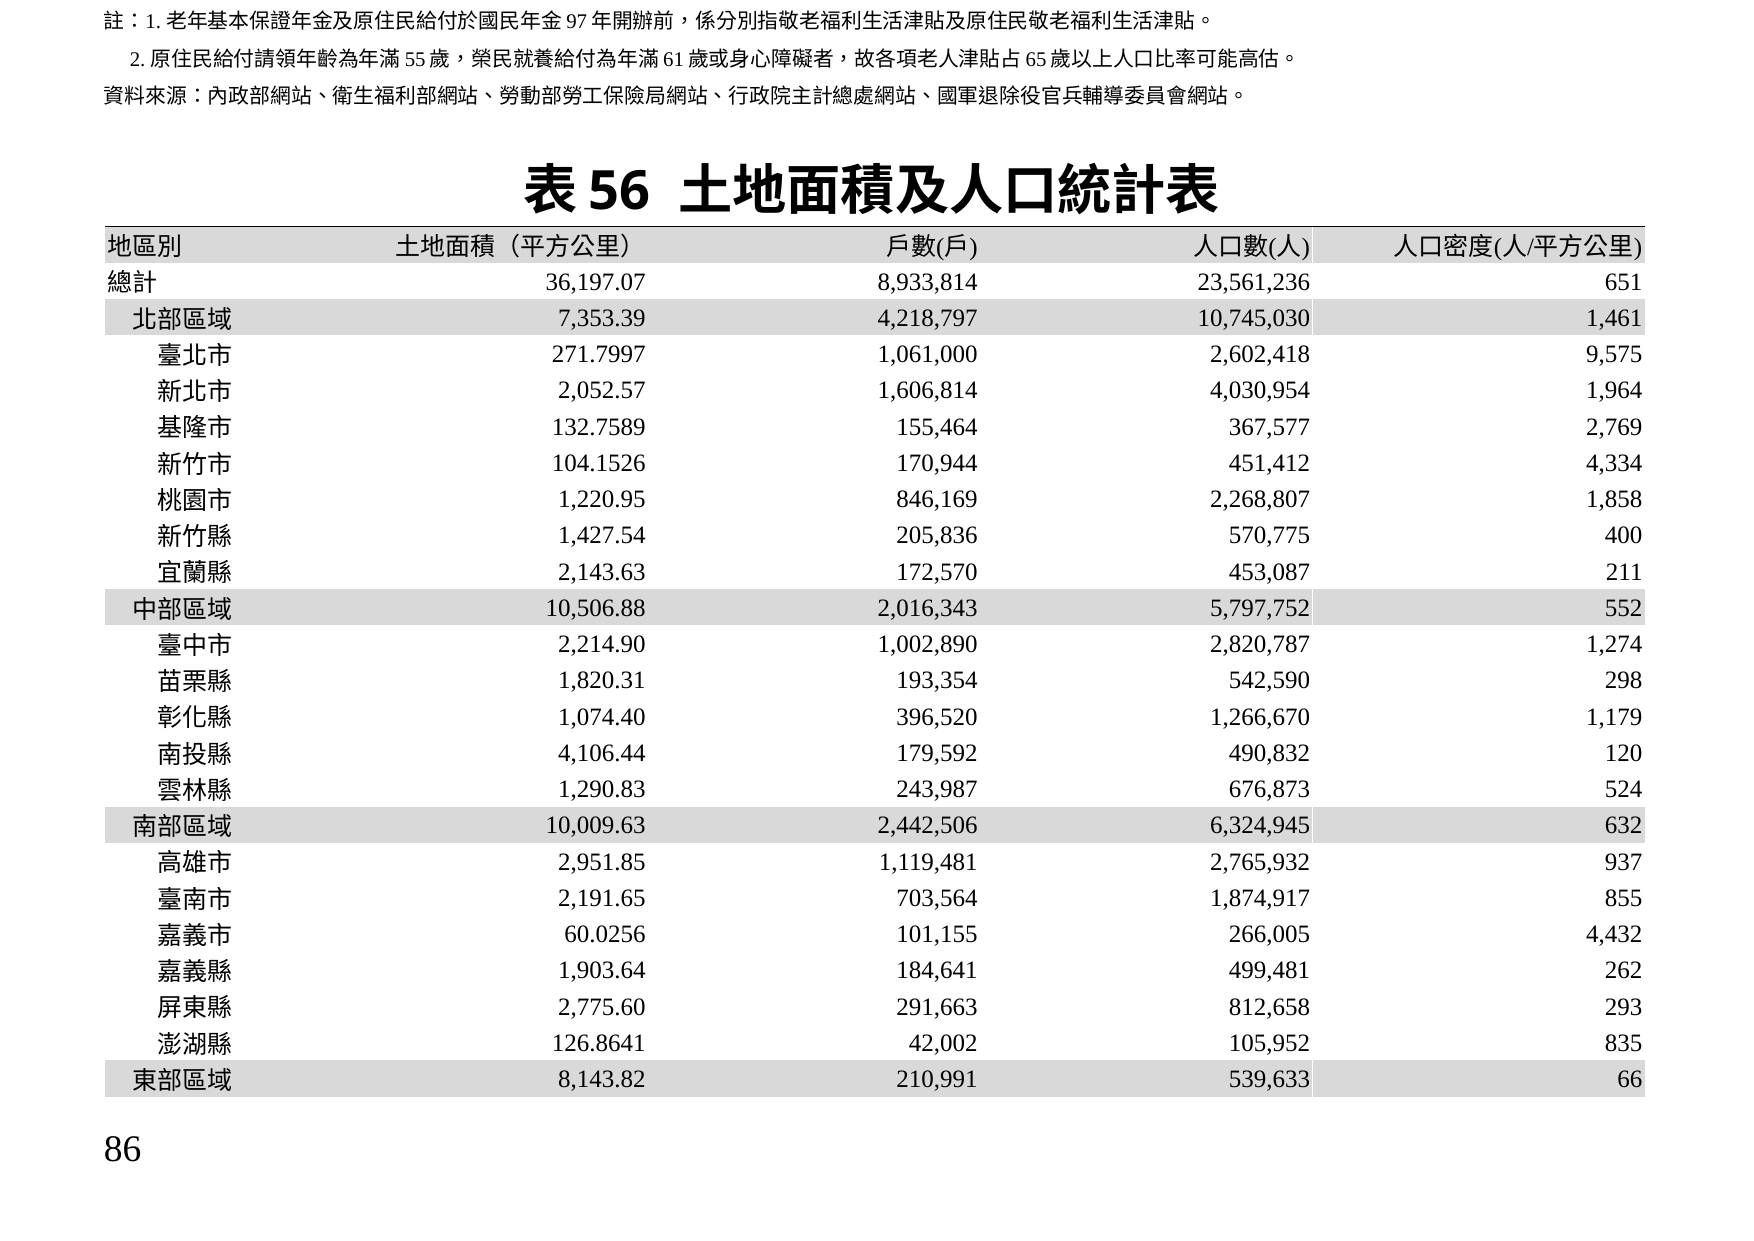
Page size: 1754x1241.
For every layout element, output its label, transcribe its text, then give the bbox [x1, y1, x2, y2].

table_cell 2,765,932 [980, 843, 1312, 879]
subtitle 表56 土地面積及人口統計表 [103, 151, 1639, 226]
table_cell 宜蘭縣 [105, 553, 316, 589]
table_cell 8,143.82 [316, 1060, 648, 1097]
table_cell 651 [1313, 263, 1645, 299]
table_cell 臺南市 [105, 879, 316, 915]
table_cell 812,658 [980, 988, 1312, 1024]
table_cell 東部區域 [105, 1060, 316, 1097]
table_cell 4,334 [1313, 444, 1645, 480]
table_cell 北部區域 [105, 299, 316, 335]
table_cell 632 [1313, 807, 1645, 843]
table_cell 835 [1313, 1024, 1645, 1060]
table_cell 彰化縣 [105, 698, 316, 734]
table_cell 570,775 [980, 517, 1312, 553]
table_cell 184,641 [648, 952, 980, 988]
table_cell 846,169 [648, 480, 980, 517]
table_cell 120 [1313, 734, 1645, 770]
table_cell 60.0256 [316, 915, 648, 952]
table_cell 4,106.44 [316, 734, 648, 770]
table_cell 2,442,506 [648, 807, 980, 843]
table_cell 453,087 [980, 553, 1312, 589]
table_cell 6,324,945 [980, 807, 1312, 843]
table_cell 262 [1313, 952, 1645, 988]
table_cell 243,987 [648, 770, 980, 807]
table_cell 1,179 [1313, 698, 1645, 734]
table_cell 2,951.85 [316, 843, 648, 879]
table_cell 298 [1313, 662, 1645, 698]
table_cell 205,836 [648, 517, 980, 553]
table_cell 155,464 [648, 408, 980, 444]
table_cell 271.7997 [316, 335, 648, 372]
table_cell 524 [1313, 770, 1645, 807]
table_cell 499,481 [980, 952, 1312, 988]
table_cell 367,577 [980, 408, 1312, 444]
table_cell 4,432 [1313, 915, 1645, 952]
table_cell 193,354 [648, 662, 980, 698]
table_cell 126.8641 [316, 1024, 648, 1060]
table_cell 高雄市 [105, 843, 316, 879]
table_cell 104.1526 [316, 444, 648, 480]
table_cell 2,602,418 [980, 335, 1312, 372]
table_header 地區別 [105, 227, 316, 263]
text 資料來源：內政部網站、衛生福利部網站、勞動部勞工保險局網站、行政院主計總處網站、國軍退除役官兵輔導委員會網站。 [103, 76, 1639, 113]
table_cell 291,663 [648, 988, 980, 1024]
table_cell 170,944 [648, 444, 980, 480]
table_cell 1,074.40 [316, 698, 648, 734]
table_cell 澎湖縣 [105, 1024, 316, 1060]
table_cell 703,564 [648, 879, 980, 915]
table_cell 937 [1313, 843, 1645, 879]
table_cell 新竹縣 [105, 517, 316, 553]
table_cell 1,461 [1313, 299, 1645, 335]
table_cell 2,268,807 [980, 480, 1312, 517]
table_cell 臺北市 [105, 335, 316, 372]
table_cell 293 [1313, 988, 1645, 1024]
table_cell 105,952 [980, 1024, 1312, 1060]
table_cell 新竹市 [105, 444, 316, 480]
table_cell 172,570 [648, 553, 980, 589]
table_cell 5,797,752 [980, 589, 1312, 625]
table_cell 2,191.65 [316, 879, 648, 915]
table_cell 基隆市 [105, 408, 316, 444]
text 註：1. 老年基本保證年金及原住民給付於國民年金97年開辦前，係分別指敬老福利生活津貼及原住民敬老福利生活津貼。 [103, 1, 1639, 38]
table_cell 542,590 [980, 662, 1312, 698]
table_cell 2,052.57 [316, 372, 648, 408]
table_cell 7,353.39 [316, 299, 648, 335]
text 2. 原住民給付請領年齡為年滿55歲，榮民就養給付為年滿61歲或身心障礙者，故各項老人津貼占65歲以上人口比率可能高估。 [103, 38, 1639, 76]
table_cell 9,575 [1313, 335, 1645, 372]
table_cell 855 [1313, 879, 1645, 915]
table_cell 南投縣 [105, 734, 316, 770]
table_cell 1,061,000 [648, 335, 980, 372]
table_cell 嘉義縣 [105, 952, 316, 988]
table_cell 179,592 [648, 734, 980, 770]
table_cell 1,858 [1313, 480, 1645, 517]
table_cell 10,506.88 [316, 589, 648, 625]
table_cell 10,745,030 [980, 299, 1312, 335]
table_cell 2,775.60 [316, 988, 648, 1024]
table_cell 23,561,236 [980, 263, 1312, 299]
table_cell 8,933,814 [648, 263, 980, 299]
table_cell 新北市 [105, 372, 316, 408]
table_header 人口數(人) [980, 227, 1312, 263]
table_cell 1,274 [1313, 625, 1645, 662]
table_cell 66 [1313, 1060, 1645, 1097]
table_cell 苗栗縣 [105, 662, 316, 698]
table_cell 1,820.31 [316, 662, 648, 698]
table_cell 4,218,797 [648, 299, 980, 335]
table_cell 4,030,954 [980, 372, 1312, 408]
table_cell 2,214.90 [316, 625, 648, 662]
table_cell 1,119,481 [648, 843, 980, 879]
table_cell 552 [1313, 589, 1645, 625]
table_cell 1,002,890 [648, 625, 980, 662]
table_cell 42,002 [648, 1024, 980, 1060]
table_cell 2,820,787 [980, 625, 1312, 662]
table_cell 雲林縣 [105, 770, 316, 807]
table_cell 2,143.63 [316, 553, 648, 589]
table_cell 10,009.63 [316, 807, 648, 843]
table_cell 嘉義市 [105, 915, 316, 952]
table_cell 132.7589 [316, 408, 648, 444]
table_cell 1,903.64 [316, 952, 648, 988]
table_header 戶數(戶) [648, 227, 980, 263]
table_cell 1,427.54 [316, 517, 648, 553]
table_cell 總計 [105, 263, 316, 299]
table_cell 210,991 [648, 1060, 980, 1097]
table_cell 1,220.95 [316, 480, 648, 517]
table_cell 2,016,343 [648, 589, 980, 625]
table_cell 1,606,814 [648, 372, 980, 408]
table_cell 南部區域 [105, 807, 316, 843]
table_cell 211 [1313, 553, 1645, 589]
table_cell 中部區域 [105, 589, 316, 625]
table_cell 桃園市 [105, 480, 316, 517]
table_cell 臺中市 [105, 625, 316, 662]
table_cell 1,874,917 [980, 879, 1312, 915]
table_header 土地面積（平方公里） [316, 227, 648, 263]
table_cell 1,964 [1313, 372, 1645, 408]
table_cell 101,155 [648, 915, 980, 952]
table_cell 451,412 [980, 444, 1312, 480]
table_cell 676,873 [980, 770, 1312, 807]
table_cell 490,832 [980, 734, 1312, 770]
table_cell 396,520 [648, 698, 980, 734]
table_cell 266,005 [980, 915, 1312, 952]
table_cell 36,197.07 [316, 263, 648, 299]
table_header 人口密度(人/平方公里) [1313, 227, 1645, 263]
table_cell 2,769 [1313, 408, 1645, 444]
table_cell 1,266,670 [980, 698, 1312, 734]
table_cell 400 [1313, 517, 1645, 553]
table_cell 屏東縣 [105, 988, 316, 1024]
table_cell 1,290.83 [316, 770, 648, 807]
table_cell 539,633 [980, 1060, 1312, 1097]
